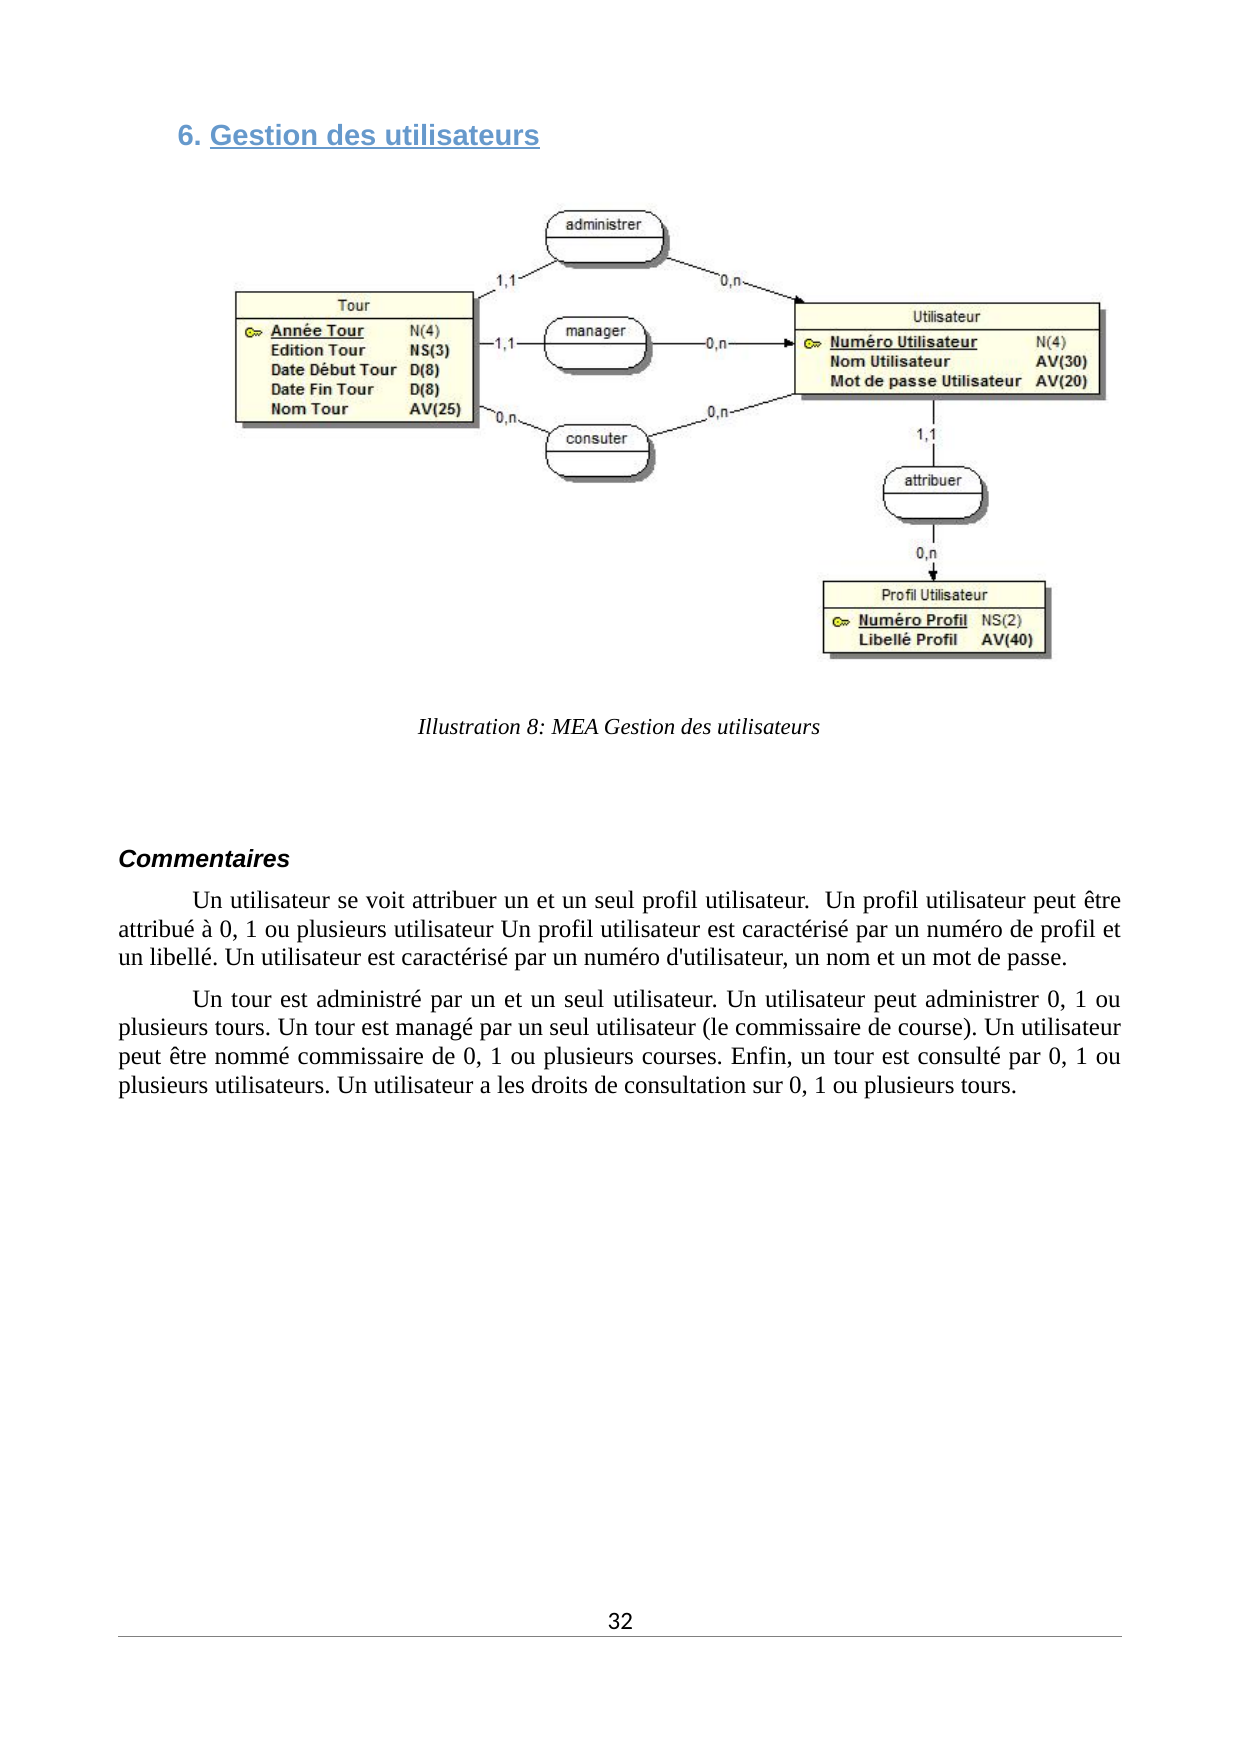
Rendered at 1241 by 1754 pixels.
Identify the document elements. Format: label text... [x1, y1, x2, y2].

subtitle Commentaires [94, 739, 1146, 872]
picture [131, 181, 1109, 662]
subtitle Gestion des utilisateurs [177, 118, 1122, 152]
text Illustration 8: MEA Gestion des utilisateurs [94, 713, 1146, 739]
text Un tour est administré par un et un seul utilisateur. Un utilisateur peut administrer 0, 1 ou plusieurs tours. Un tour est managé par un seul utilisateur (le commissaire de course). Un utilisateur peut être nommé commissaire de 0, 1 ou plusieurs courses. Enfin, un tour est consulté par 0, 1 ou plusieurs utilisateurs. Un utilisateur a les droits de consultation sur 0, 1 ou plusieurs tours. [118, 984, 1122, 1099]
subtitle [94, 182, 1146, 713]
text Un utilisateur se voit attribuer un et un seul profil utilisateur. Un profil utilisateur peut être attribué à 0, 1 ou plusieurs utilisateur Un profil utilisateur est caractérisé par un numéro de profil et un libellé. Un utilisateur est caractérisé par un numéro d'utilisateur, un nom et un mot de passe. [118, 885, 1122, 971]
